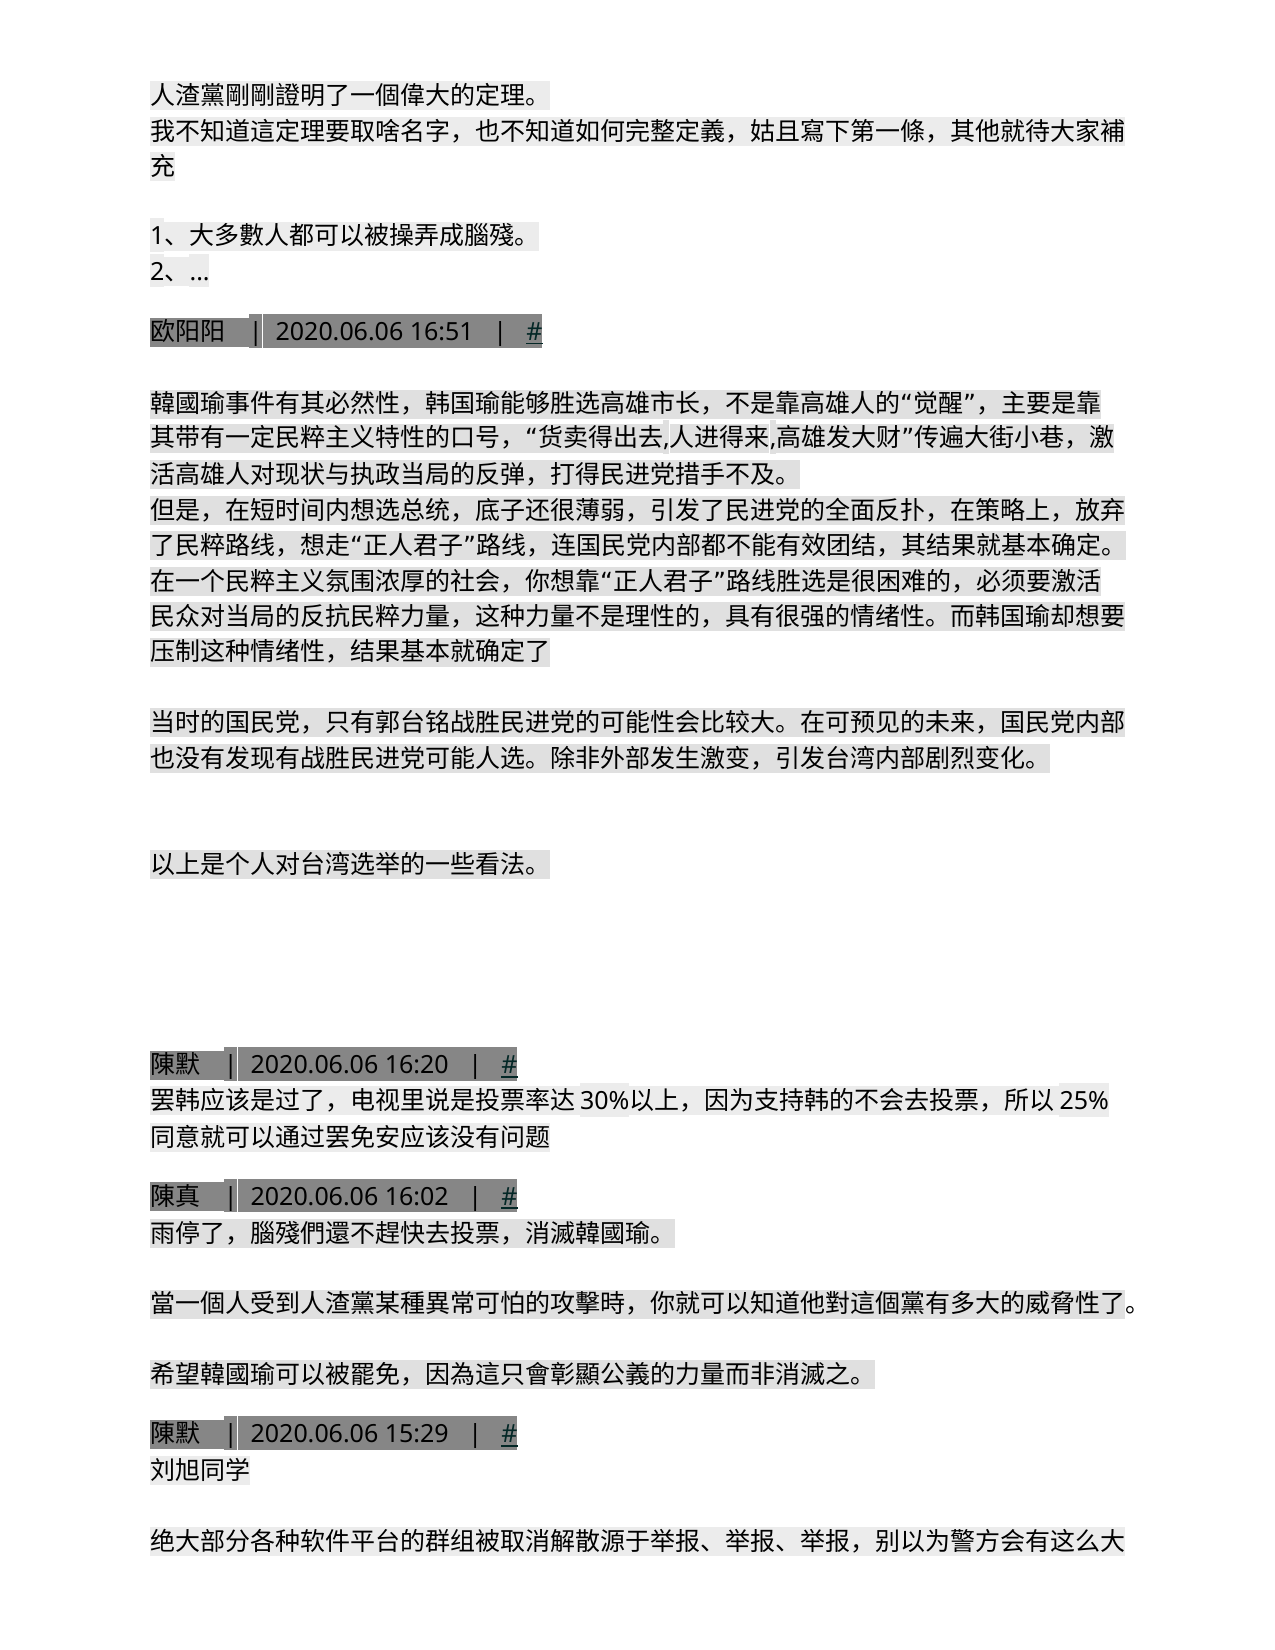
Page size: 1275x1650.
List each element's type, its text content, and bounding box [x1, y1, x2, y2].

text 陳真 | 2020.06.06 16:02 | # [150, 1177, 1125, 1212]
text 罢韩应该是过了，电视里说是投票率达30%以上，因为支持韩的不会去投票，所以25%同意就可以通过罢免安应该没有问题 [150, 1081, 1125, 1152]
text 韓國瑜事件有其必然性，韩国瑜能够胜选高雄市长，不是靠高雄人的“觉醒”，主要是靠其带有一定民粹主义特性的口号，“货卖得出去,人进得来,高雄发大财”传遍大街小巷，激活高雄人对现状与执政当局的反弹，打得民进党措手不及。 但是，在短时间内想选总统，底子还很薄弱，引发了民进党的全面反扑，在策略上，放弃了民粹路线，想走“正人君子”路线，连国民党内部都不能有效团结，其结果就基本确定。在一个民粹主义氛围浓厚的社会，你想靠“正人君子”路线胜选是很困难的，必须要激活民众对当局的反抗民粹力量，这种力量不是理性的，具有很强的情绪性。而韩国瑜却想要压制这种情绪性，结果基本就确定了 当时的国民党，只有郭台铭战胜民进党的可能性会比较大。在可预见的未来，国民党内部也没有发现有战胜民进党可能人选。除非外部发生激变，引发台湾内部剧烈变化。 以上是个人对台湾选举的一些看法。 [150, 348, 1125, 1021]
text 陳默 | 2020.06.06 16:20 | # [150, 1046, 1125, 1081]
text 雨停了，腦殘們還不趕快去投票，消滅韓國瑜。 當一個人受到人渣黨某種異常可怕的攻擊時，你就可以知道他對這個黨有多大的威脅性了。 希望韓國瑜可以被罷免，因為這只會彰顯公義的力量而非消滅之。 [150, 1212, 1125, 1389]
text 人渣黨剛剛證明了一個偉大的定理。 我不知道這定理要取啥名字，也不知道如何完整定義，姑且寫下第一條，其他就待大家補充 1、大多數人都可以被操弄成腦殘。 2、... [150, 75, 1125, 287]
text 刘旭同学 绝大部分各种软件平台的群组被取消解散源于举报、举报、举报，别以为警方会有这么大 [150, 1450, 1125, 1556]
text 陳默 | 2020.06.06 15:29 | # [150, 1414, 1125, 1450]
text 欧阳阳 | 2020.06.06 16:51 | # [150, 312, 1125, 348]
